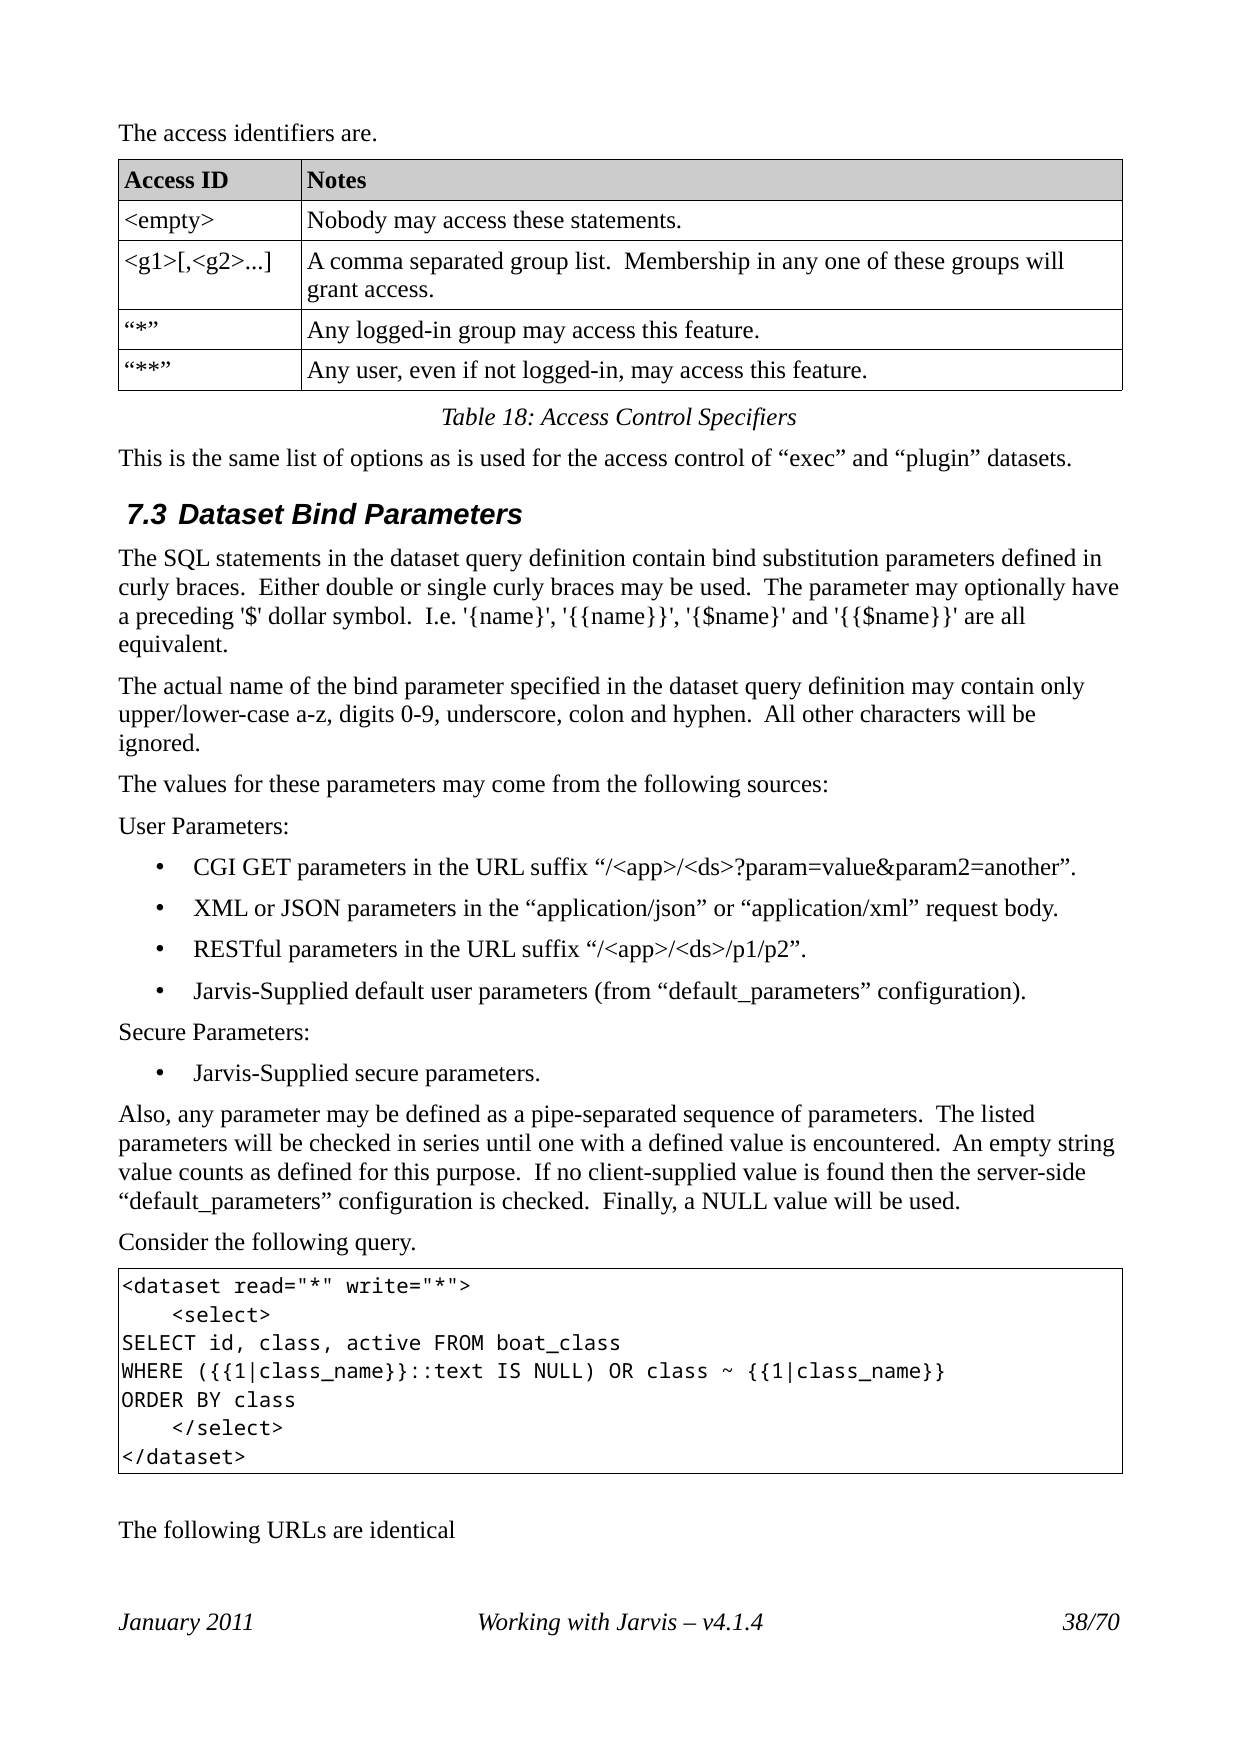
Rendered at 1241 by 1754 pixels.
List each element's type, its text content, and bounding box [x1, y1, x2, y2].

text <select> [119, 1297, 1122, 1325]
list Jarvis-Supplied secure parameters. [156, 1058, 1122, 1087]
table_cell A comma separated group list. Membership in any one of these groups will grant access. [302, 241, 1122, 309]
text This is the same list of options as is used for the access control of “exec” and “plugin” datasets. [118, 443, 1122, 472]
text </select> [119, 1411, 1122, 1439]
text Secure Parameters: [118, 1017, 1122, 1046]
table_header Notes [302, 160, 1122, 200]
table_cell “**” [119, 350, 301, 390]
list RESTful parameters in the URL suffix “/<app>/<ds>/p1/p2”. [156, 934, 1122, 963]
list Jarvis-Supplied default user parameters (from “default_parameters” configuration). [156, 976, 1122, 1004]
table_header Access ID [119, 160, 301, 200]
table_cell <g1>[,<g2>...] [119, 241, 301, 309]
text Consider the following query. [118, 1227, 1122, 1256]
table_cell Any user, even if not logged-in, may access this feature. [302, 350, 1122, 390]
text WHERE ({{1|class_name}}::text IS NULL) OR class ~ {{1|class_name}} [119, 1354, 1122, 1382]
text The SQL statements in the dataset query definition contain bind substitution parameters defined in curly braces. Either double or single curly braces may be used. The parameter may optionally have a preceding '$' dollar symbol. I.e. '{name}', '{{name}}', '{$name}' and '{{$name}}' are all equivalent. [118, 543, 1122, 658]
text </dataset> [119, 1439, 1122, 1473]
table_cell “*” [119, 310, 301, 349]
table_cell <empty> [119, 201, 301, 240]
table_cell Any logged-in group may access this feature. [302, 310, 1122, 349]
subtitle Dataset Bind Parameters [118, 497, 1122, 531]
text The following URLs are identical [118, 1515, 1122, 1543]
text Table 18: Access Control Specifiers [118, 402, 1122, 431]
text <dataset read="*" write="*"> [119, 1269, 1122, 1297]
text Also, any parameter may be defined as a pipe-separated sequence of parameters. The listed parameters will be checked in series until one with a defined value is encountered. An empty string value counts as defined for this purpose. If no client-supplied value is found then the server-side “default_parameters” configuration is checked. Finally, a NULL value will be used. [118, 1099, 1122, 1214]
text The actual name of the bind parameter specified in the dataset query definition may contain only upper/lower-case a-z, digits 0-9, underscore, colon and hyphen. All other characters will be ignored. [118, 671, 1122, 757]
text User Parameters: [118, 811, 1122, 839]
text SELECT id, class, active FROM boat_class [119, 1325, 1122, 1354]
list XML or JSON parameters in the “application/json” or “application/xml” request body. [156, 893, 1122, 922]
table_cell Nobody may access these statements. [302, 201, 1122, 240]
list CGI GET parameters in the URL suffix “/<app>/<ds>?param=value&param2=another”. [156, 852, 1122, 881]
text The values for these parameters may come from the following sources: [118, 769, 1122, 798]
text ORDER BY class [119, 1382, 1122, 1411]
text The access identifiers are. [118, 118, 1122, 147]
